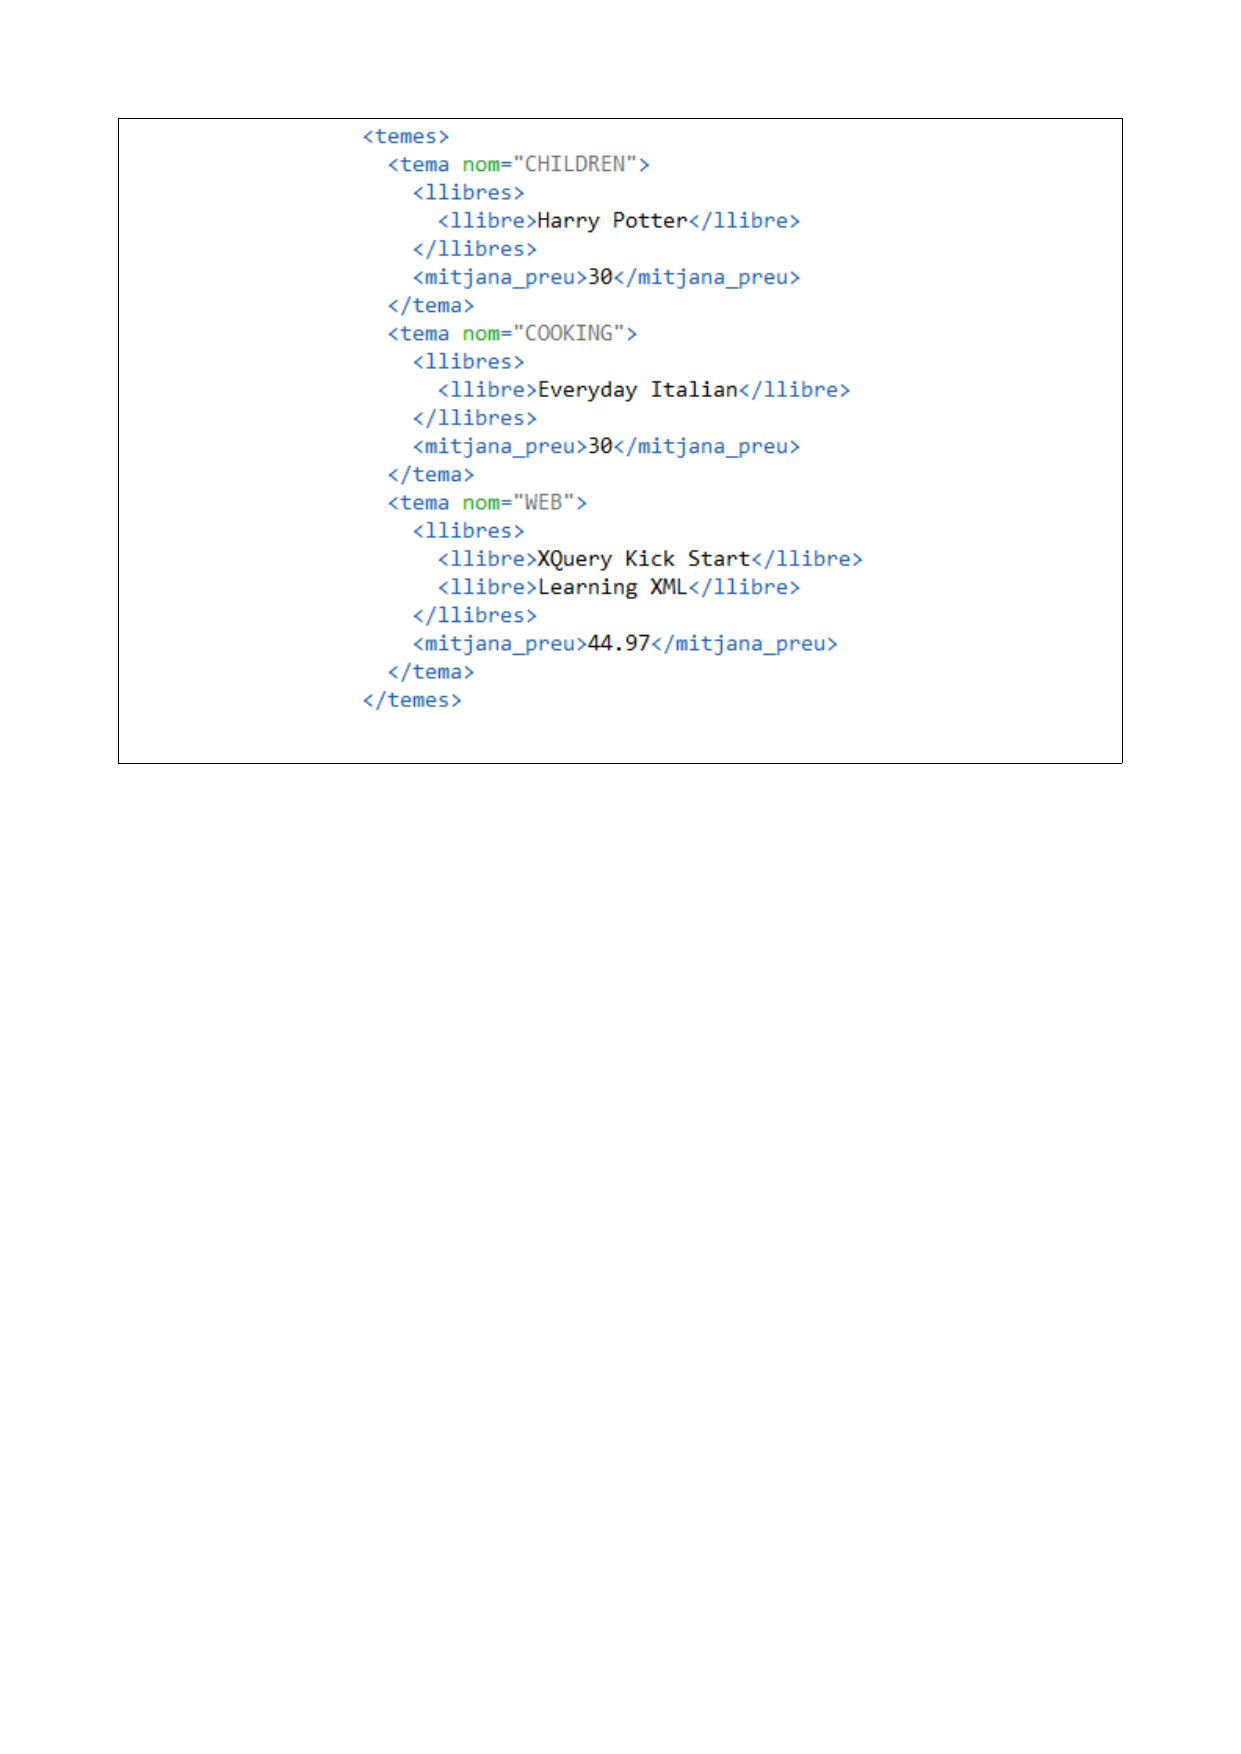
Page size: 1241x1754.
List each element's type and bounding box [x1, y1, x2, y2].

table_cell [119, 119, 1122, 763]
picture [356, 123, 884, 729]
